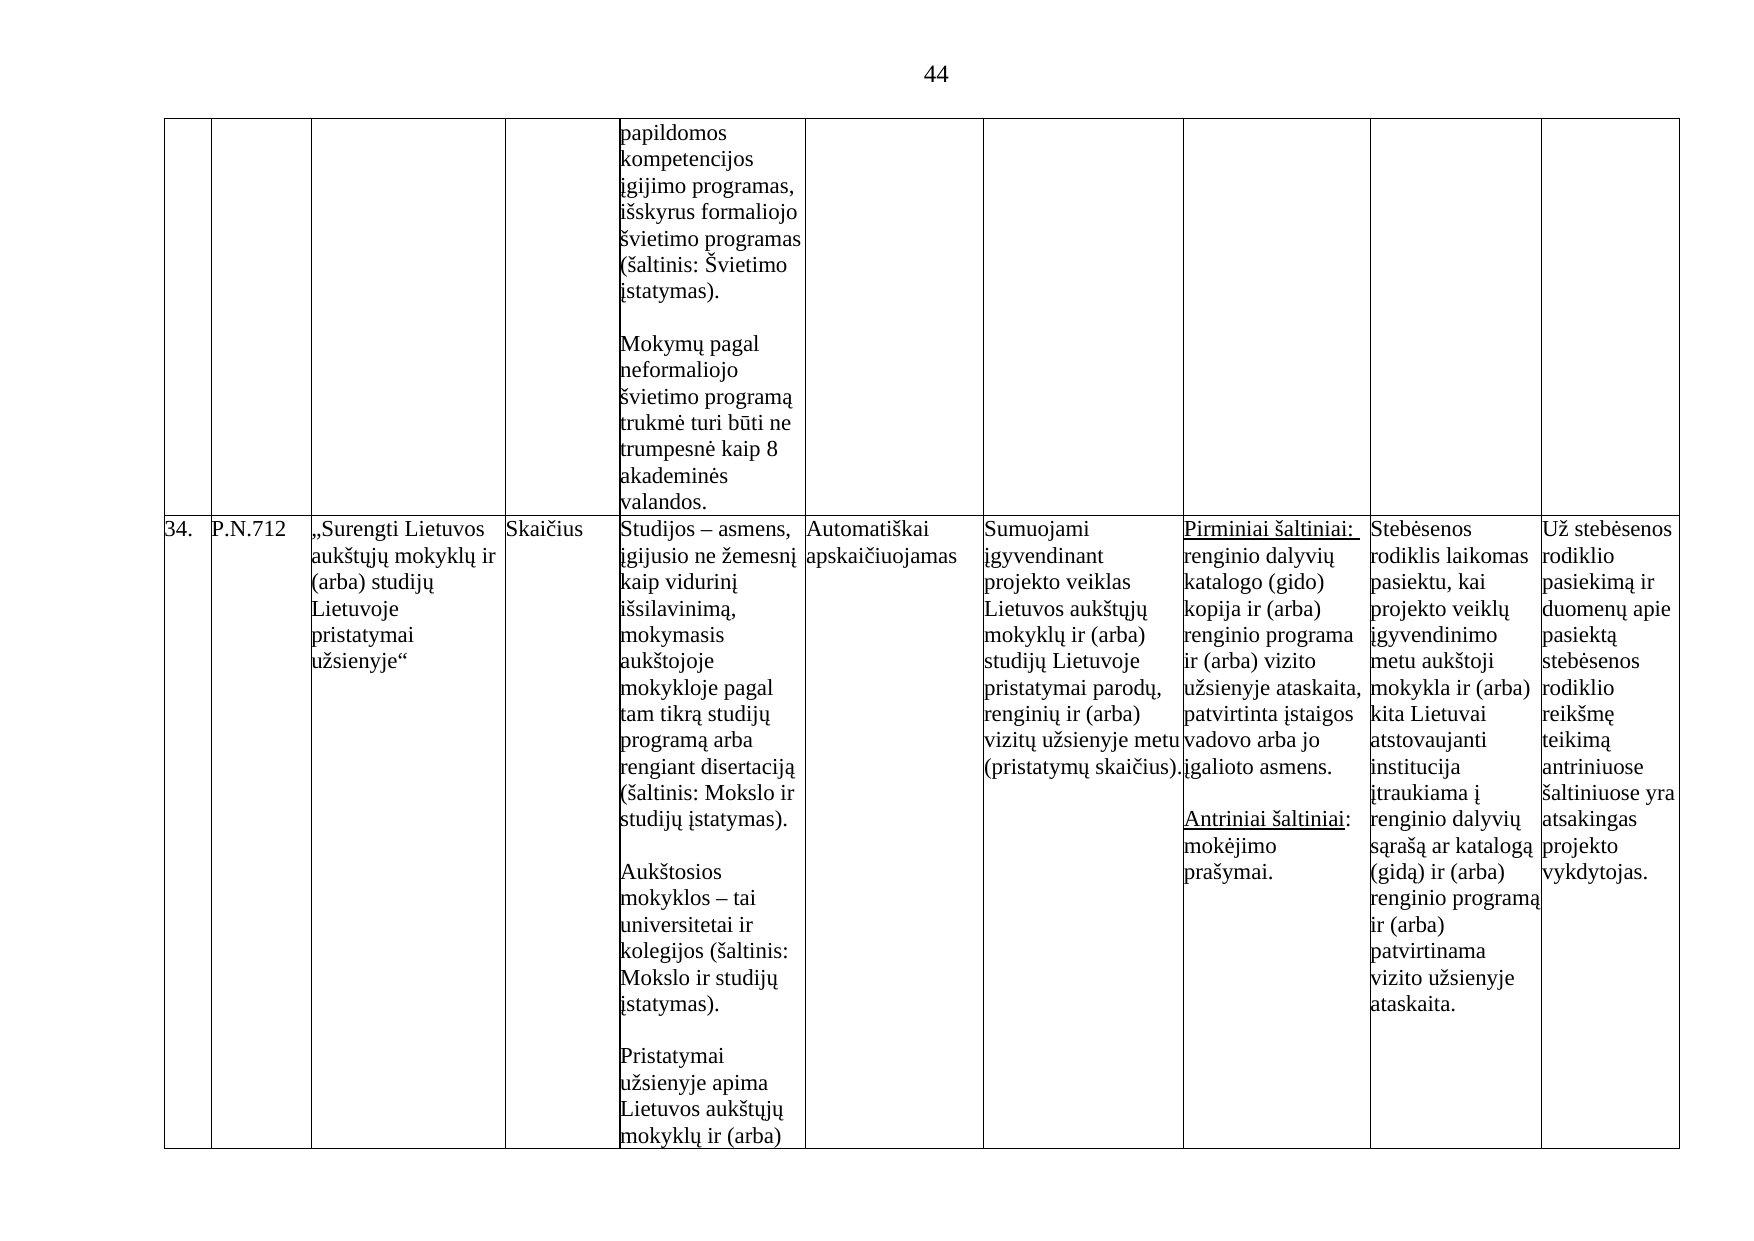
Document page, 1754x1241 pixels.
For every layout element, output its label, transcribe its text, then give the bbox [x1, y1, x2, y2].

table_cell 34. [165, 516, 211, 1148]
table_cell Studijos – asmens, įgijusio ne žemesnį kaip vidurinį išsilavinimą, mokymasis aukštojoje mokykloje pagal tam tikrą studijų programą arba rengiant disertaciją (šaltinis: Mokslo ir studijų įstatymas). Aukštosios mokyklos – tai universitetai ir kolegijos (šaltinis: Mokslo ir studijų įstatymas). Pristatymai užsienyje apima Lietuvos aukštųjų mokyklų ir (arba) [621, 516, 805, 1148]
table_cell Stebėsenos rodiklis laikomas pasiektu, kai projekto veiklų įgyvendinimo metu aukštoji mokykla ir (arba) kita Lietuvai atstovaujanti institucija įtraukiama į renginio dalyvių sąrašą ar katalogą (gidą) ir (arba) renginio programą ir (arba) patvirtinama vizito užsienyje ataskaita. [1371, 516, 1541, 1148]
table_cell [1542, 119, 1679, 514]
table_cell [506, 119, 619, 514]
table_cell Sumuojami įgyvendinant projekto veiklas Lietuvos aukštųjų mokyklų ir (arba) studijų Lietuvoje pristatymai parodų, renginių ir (arba) vizitų užsienyje metu (pristatymų skaičius). [984, 516, 1183, 1148]
table_cell „Surengti Lietuvos aukštųjų mokyklų ir (arba) studijų Lietuvoje pristatymai užsienyje“ [312, 516, 505, 1148]
table_cell [1184, 119, 1370, 514]
table_cell Pirminiai šaltiniai: renginio dalyvių katalogo (gido) kopija ir (arba) renginio programa ir (arba) vizito užsienyje ataskaita, patvirtinta įstaigos vadovo arba jo įgalioto asmens. Antriniai šaltiniai: mokėjimo prašymai. [1184, 516, 1370, 1148]
table_cell [1371, 119, 1541, 514]
table_cell P.N.712 [212, 516, 311, 1148]
table_cell Automatiškai apskaičiuojamas [806, 516, 983, 1148]
table_cell [984, 119, 1183, 514]
table_cell [165, 119, 211, 514]
table_cell [212, 119, 311, 514]
table_cell Už stebėsenos rodiklio pasiekimą ir duomenų apie pasiektą stebėsenos rodiklio reikšmę teikimą antriniuose šaltiniuose yra atsakingas projekto vykdytojas. [1542, 516, 1679, 1148]
table_cell Skaičius [506, 516, 619, 1148]
table_cell papildomos kompetencijos įgijimo programas, išskyrus formaliojo švietimo programas (šaltinis: Švietimo įstatymas). Mokymų pagal neformaliojo švietimo programą trukmė turi būti ne trumpesnė kaip 8 akademinės valandos. [621, 119, 805, 514]
table_cell [806, 119, 983, 514]
table_cell [312, 119, 505, 514]
